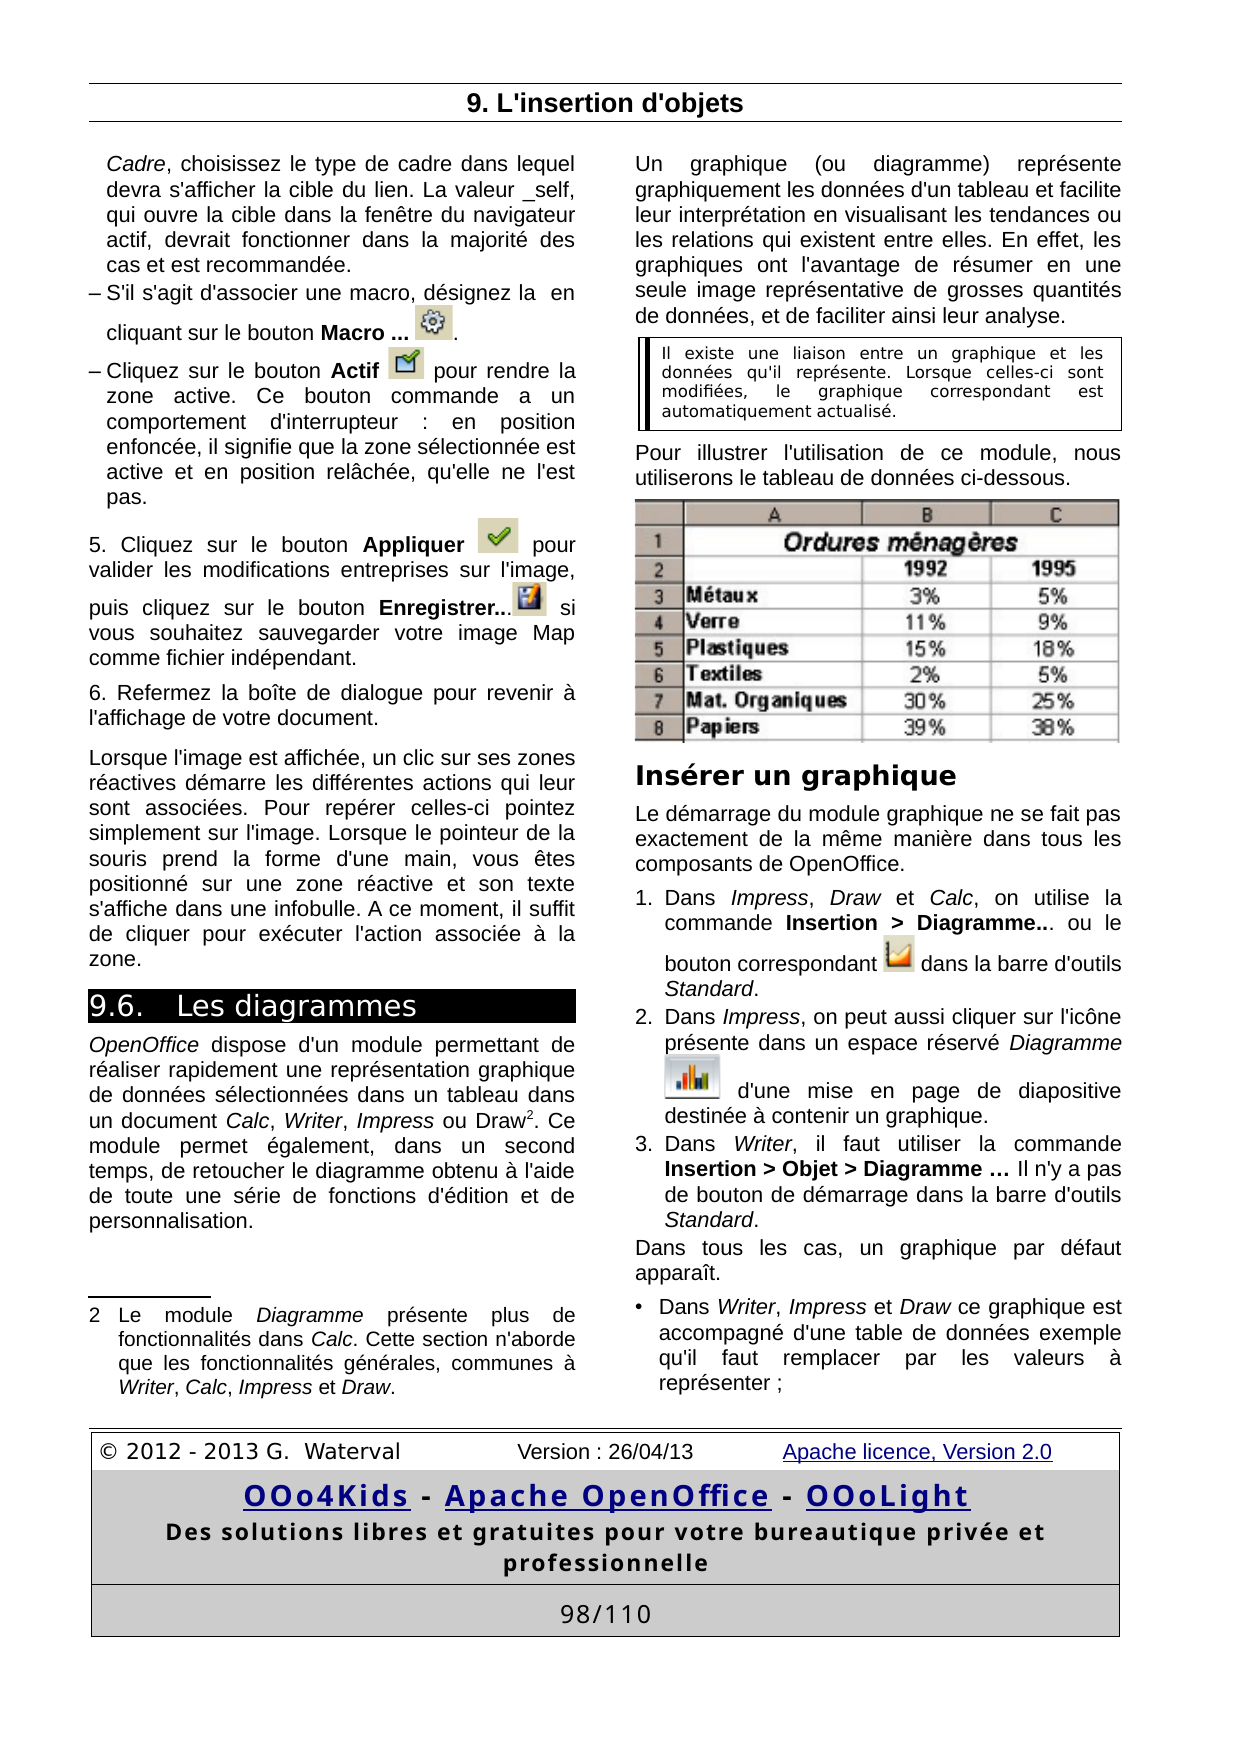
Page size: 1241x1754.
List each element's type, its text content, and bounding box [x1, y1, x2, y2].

text Le démarrage du module graphique ne se fait pas exactement de la même manière dans tous les composants de OpenOffice. [635, 801, 1122, 876]
text Dans tous les cas, un graphique par défaut apparaît. [635, 1235, 1122, 1285]
text Pour illustrer l'utilisation de ce module, nous utiliserons le tableau de données ci-dessous. [635, 440, 1122, 490]
text 6. Refermez la boîte de dialogue pour revenir à l'affichage de votre document. [88, 679, 576, 730]
list Cliquez sur le bouton Actif pour rendre la zone active. Ce bouton commande a un comportement d'interrupteur : en position enfoncée, il signifie que la zone sélectionnée est active et en position relâchée, qu'elle ne l'est pas. [88, 347, 576, 509]
list Dans Impress, Draw et Calc, on utilise la commande Insertion > Diagramme... ou le bouton correspondant dans la barre d'outils Standard. [635, 885, 1122, 1001]
text Le module Diagramme présente plus de fonctionnalités dans Calc. Cette section n'aborde que les fonctionnalités générales, communes à Writer, Calc, Impress et Draw. [88, 1303, 576, 1398]
text OpenOffice dispose d'un module permettant de réaliser rapidement une représentation graphique de données sélectionnées dans un tableau dans un document Calc, Writer, Impress ou Draw. Ce module permet également, dans un second temps, de retoucher le diagramme obtenu à l'aide de toute une série de fonctions d'édition et de personnalisation. [88, 1032, 576, 1234]
text 5. Cliquez sur le bouton Appliquer pour valider les modifications entreprises sur l'image, puis cliquez sur le bouton Enregistrer... si vous souhaitez sauvegarder votre image Map comme fichier indépendant. [88, 518, 576, 671]
list S'il s'agit d'associer une macro, désignez la en cliquant sur le bouton Macro ... . [88, 280, 576, 344]
subtitle Insérer un graphique [635, 760, 1122, 792]
list Dans Writer, il faut utiliser la commande Insertion > Objet > Diagramme … Il n'y a pas de bouton de démarrage dans la barre d'outils Standard. [635, 1131, 1122, 1232]
text Un graphique (ou diagramme) représente graphiquement les données d'un tableau et facilite leur interprétation en visualisant les tendances ou les relations qui existent entre elles. En effet, les graphiques ont l'avantage de résumer en une seule image représentative de grosses quantités de données, et de faciliter ainsi leur analyse. [635, 151, 1122, 328]
table_header Il existe une liaison entre un graphique et les données qu'il représente. Lorsque celles-ci sont modifiées, le graphique correspondant est automatiquement actualisé. [650, 338, 1121, 430]
list Cadre, choisissez le type de cadre dans lequel devra s'afficher la cible du lien. La valeur _self, qui ouvre la cible dans la fenêtre du navigateur actif, devrait fonctionner dans la majorité des cas et est recommandée. [88, 151, 576, 277]
list Lorsque l'image est affichée, un clic sur ses zones réactives démarre les différentes actions qui leur sont associées. Pour repérer celles-ci pointez simplement sur l'image. Lorsque le pointeur de la souris prend la forme d'une main, vous êtes positionné sur une zone réactive et son texte s'affiche dans une infobulle. A ce moment, il suffit de cliquer pour exécuter l'action associée à la zone. [88, 744, 576, 971]
subtitle Les diagrammes [88, 989, 576, 1023]
list Dans Impress, on peut aussi cliquer sur l'icône présente dans un espace réservé Diagramme d'une mise en page de diapositive destinée à contenir un graphique. [635, 1004, 1122, 1128]
list Dans Writer, Impress et Draw ce graphique est accompagné d'une table de données exemple qu'il faut remplacer par les valeurs à représenter ; [635, 1294, 1122, 1395]
